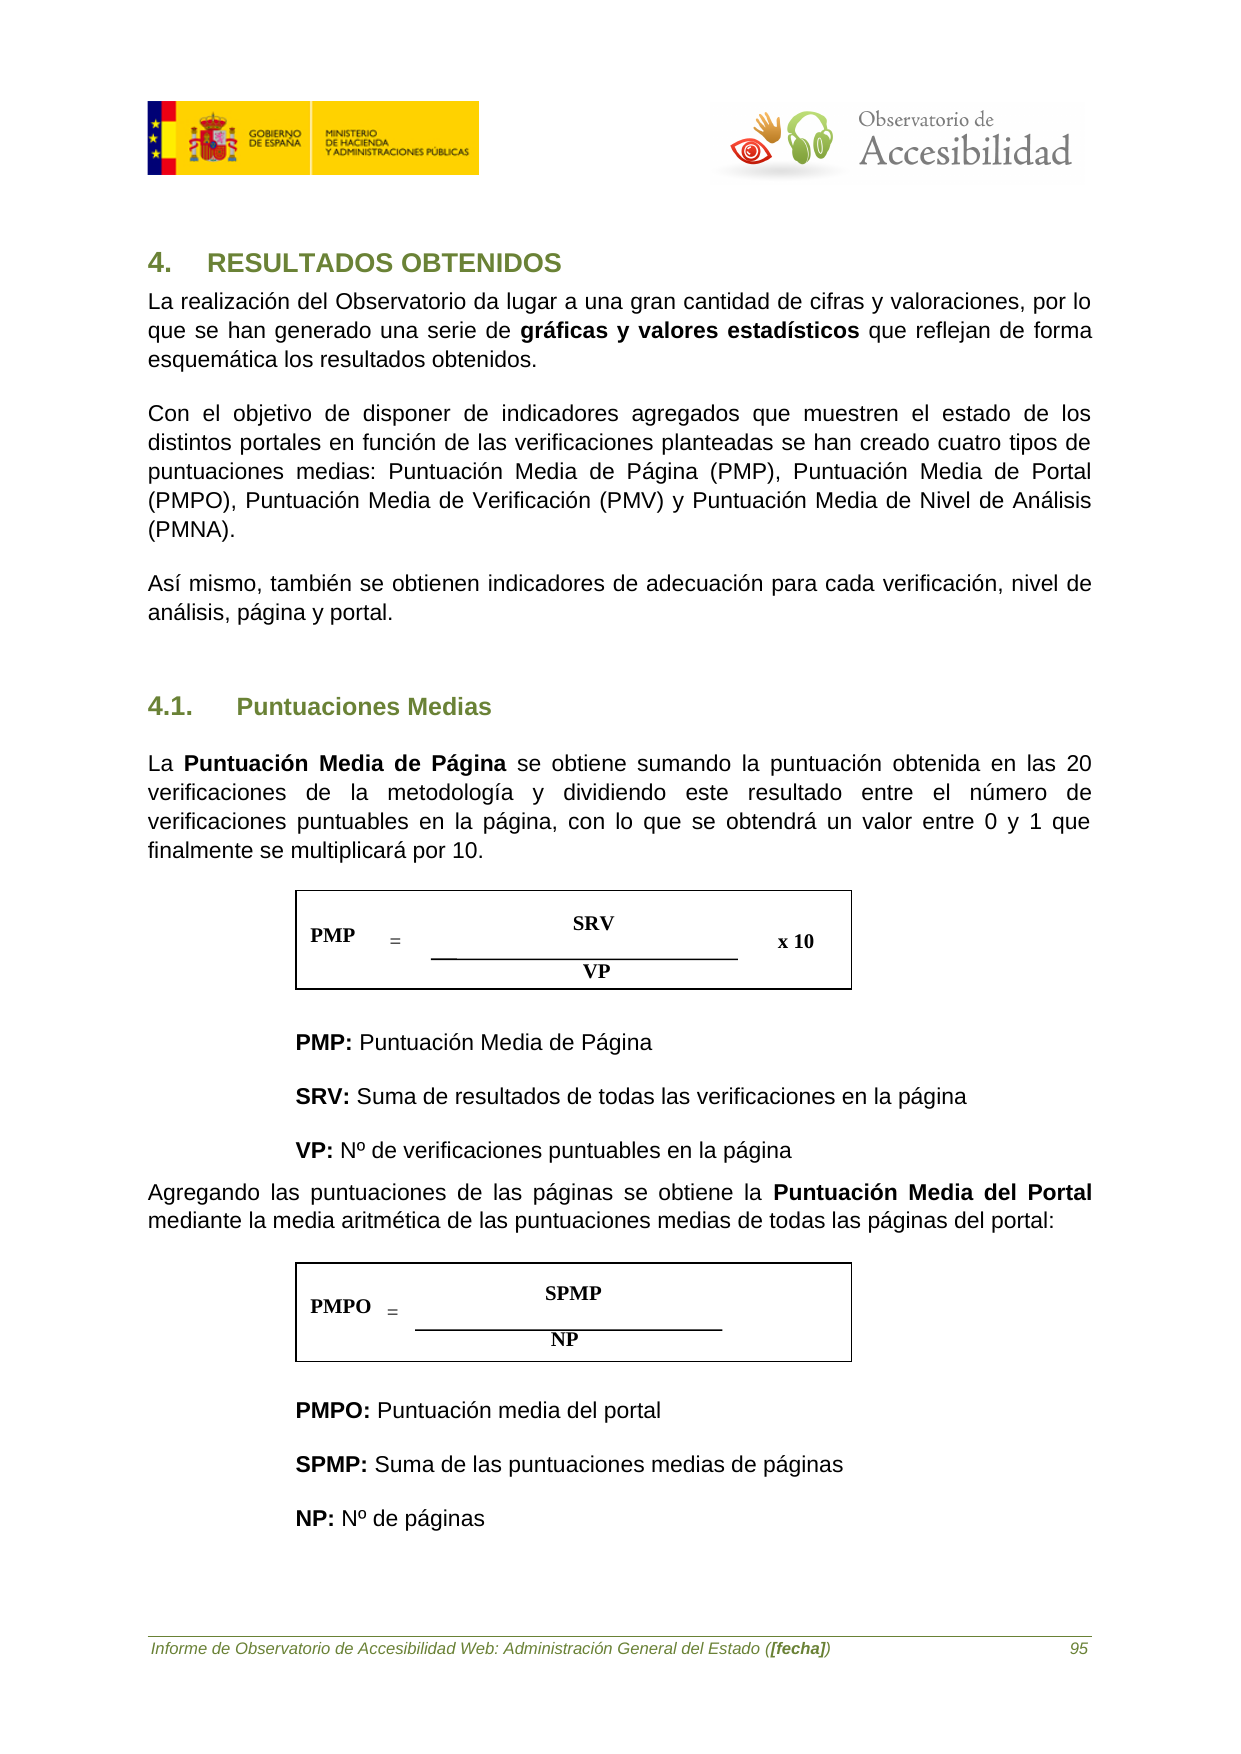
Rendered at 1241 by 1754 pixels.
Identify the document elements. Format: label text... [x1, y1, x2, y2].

text La realización del Observatorio da lugar a una gran cantidad de cifras y valoraciones, por lo que se han generado una serie de gráficas y valores estadísticos que reflejan de forma esquemática los resultados obtenidos. [148, 288, 1092, 372]
text VP: Nº de verificaciones puntuables en la página [295, 1137, 1092, 1163]
text NP: Nº de páginas [295, 1505, 1092, 1531]
text PMP: Puntuación Media de Página [295, 1029, 1092, 1055]
text Así mismo, también se obtienen indicadores de adecuación para cada verificación, nivel de análisis, página y portal. [148, 570, 1092, 625]
picture [147, 101, 479, 175]
subtitle Puntuaciones Medias [148, 690, 1092, 722]
text Con el objetivo de disponer de indicadores agregados que muestren el estado de los distintos portales en función de las verificaciones planteadas se han creado cuatro tipos de puntuaciones medias: Puntuación Media de Página (PMP), Puntuación Media de Portal (PMPO), Puntuación Media de Verificación (PMV) y Puntuación Media de Nivel de Análisis (PMNA). [148, 400, 1092, 542]
text La Puntuación Media de Página se obtiene sumando la puntuación obtenida en las 20 verificaciones de la metodología y dividiendo este resultado entre el número de verificaciones puntuables en la página, con lo que se obtendrá un valor entre 0 y 1 que finalmente se multiplicará por 10. [148, 750, 1092, 863]
text Agregando las puntuaciones de las páginas se obtiene la Puntuación Media del Portal mediante la media aritmética de las puntuaciones medias de todas las páginas del portal: [148, 1178, 1092, 1234]
text SPMP: Suma de las puntuaciones medias de páginas [295, 1451, 1092, 1477]
text PMPO: Puntuación media del portal [295, 1397, 1092, 1423]
text SRV: Suma de resultados de todas las verificaciones en la página [295, 1083, 1092, 1109]
picture [710, 102, 1086, 185]
subtitle Resultados obtenidos [148, 245, 1092, 278]
